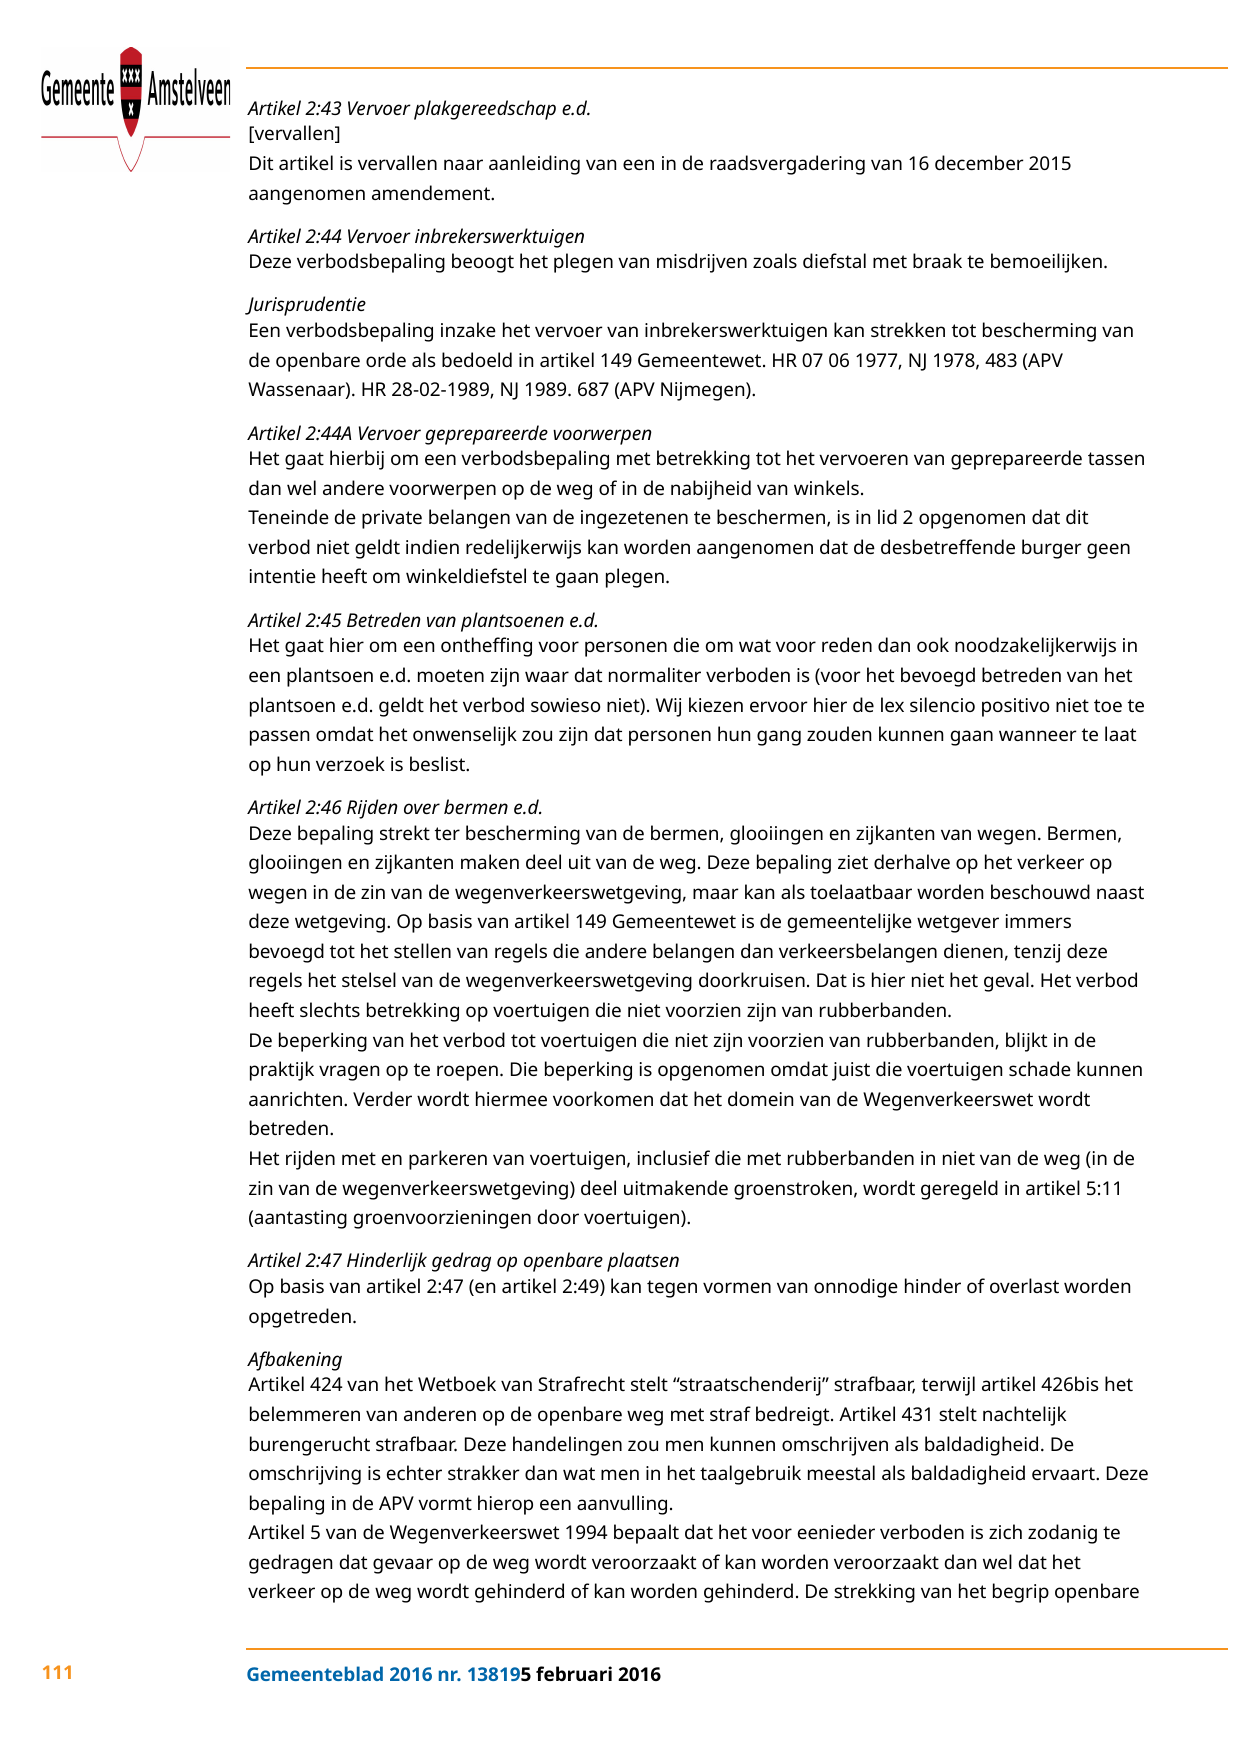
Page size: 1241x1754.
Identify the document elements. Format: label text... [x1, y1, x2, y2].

text Teneinde de private belangen van de ingezetenen te beschermen, is in lid 2 opgenomen dat dit verbod niet geldt indien redelijkerwijs kan worden aangenomen dat de desbetreffende burger geen intentie heeft om winkeldiefstel te gaan plegen. [248, 504, 1152, 589]
text Afbakening [248, 1346, 1152, 1372]
text Het gaat hierbij om een verbodsbepaling met betrekking tot het vervoeren van geprepareerde tassen dan wel andere voorwerpen op de weg of in de nabijheid van winkels. [248, 445, 1152, 501]
text Artikel 2:45 Betreden van plantsoenen e.d. [248, 607, 1152, 633]
text Het gaat hier om een ontheffing voor personen die om wat voor reden dan ook noodzakelijkerwijs in een plantsoen e.d. moeten zijn waar dat normaliter verboden is (voor het bevoegd betreden van het plantsoen e.d. geldt het verbod sowieso niet). Wij kiezen ervoor hier de lex silencio positivo niet toe te passen omdat het onwenselijk zou zijn dat personen hun gang zouden kunnen gaan wanneer te laat op hun verzoek is beslist. [248, 633, 1152, 777]
text Artikel 2:47 Hinderlijk gedrag op openbare plaatsen [248, 1247, 1152, 1273]
text Jurisprudentie [248, 292, 1152, 317]
text Artikel 5 van de Wegenverkeerswet 1994 bepaalt dat het voor eenieder verboden is zich zodanig te gedragen dat gevaar op de weg wordt veroorzaakt of kan worden veroorzaakt dan wel dat het verkeer op de weg wordt gehinderd of kan worden gehinderd. De strekking van het begrip openbare [248, 1519, 1152, 1604]
text Artikel 2:46 Rijden over bermen e.d. [248, 794, 1152, 820]
text De beperking van het verbod tot voertuigen die niet zijn voorzien van rubberbanden, blijkt in de praktijk vragen op te roepen. Die beperking is opgenomen omdat juist die voertuigen schade kunnen aanrichten. Verder wordt hiermee voorkomen dat het domein van de Wegenverkeerswet wordt betreden. [248, 1027, 1152, 1141]
text Artikel 2:43 Vervoer plakgereedschap e.d. [248, 95, 1152, 121]
text [vervallen] [248, 121, 1152, 146]
text Artikel 424 van het Wetboek van Strafrecht stelt “straatschenderij” strafbaar, terwijl artikel 426bis het belemmeren van anderen op de openbare weg met straf bedreigt. Artikel 431 stelt nachtelijk burengerucht strafbaar. Deze handelingen zou men kunnen omschrijven als baldadigheid. De omschrijving is echter strakker dan wat men in het taalgebruik meestal als baldadigheid ervaart. Deze bepaling in de APV vormt hierop een aanvulling. [248, 1372, 1152, 1516]
picture [41, 47, 231, 172]
text Artikel 2:44 Vervoer inbrekerswerktuigen [248, 223, 1152, 248]
text Een verbodsbepaling inzake het vervoer van inbrekerswerktuigen kan strekken tot bescherming van de openbare orde als bedoeld in artikel 149 Gemeentewet. HR 07 06 1977, NJ 1978, 483 (APV Wassenaar). HR 28-02-1989, NJ 1989. 687 (APV Nijmegen). [248, 317, 1152, 402]
text Deze verbodsbepaling beoogt het plegen van misdrijven zoals diefstal met braak te bemoeilijken. [248, 248, 1152, 274]
text Dit artikel is vervallen naar aanleiding van een in de raadsvergadering van 16 december 2015 aangenomen amendement. [248, 150, 1152, 205]
text Artikel 2:44A Vervoer geprepareerde voorwerpen [248, 420, 1152, 445]
text Deze bepaling strekt ter bescherming van de bermen, glooiingen en zijkanten van wegen. Bermen, glooiingen en zijkanten maken deel uit van de weg. Deze bepaling ziet derhalve op het verkeer op wegen in de zin van de wegenverkeerswetgeving, maar kan als toelaatbaar worden beschouwd naast deze wetgeving. Op basis van artikel 149 Gemeentewet is de gemeentelijke wetgever immers bevoegd tot het stellen van regels die andere belangen dan verkeersbelangen dienen, tenzij deze regels het stelsel van de wegenverkeerswetgeving doorkruisen. Dat is hier niet het geval. Het verbod heeft slechts betrekking op voertuigen die niet voorzien zijn van rubberbanden. [248, 820, 1152, 1023]
text Op basis van artikel 2:47 (en artikel 2:49) kan tegen vormen van onnodige hinder of overlast worden opgetreden. [248, 1273, 1152, 1328]
text Het rijden met en parkeren van voertuigen, inclusief die met rubberbanden in niet van de weg (in de zin van de wegenverkeerswetgeving) deel uitmakende groenstroken, wordt geregeld in artikel 5:11 (aantasting groenvoorzieningen door voertuigen). [248, 1145, 1152, 1230]
